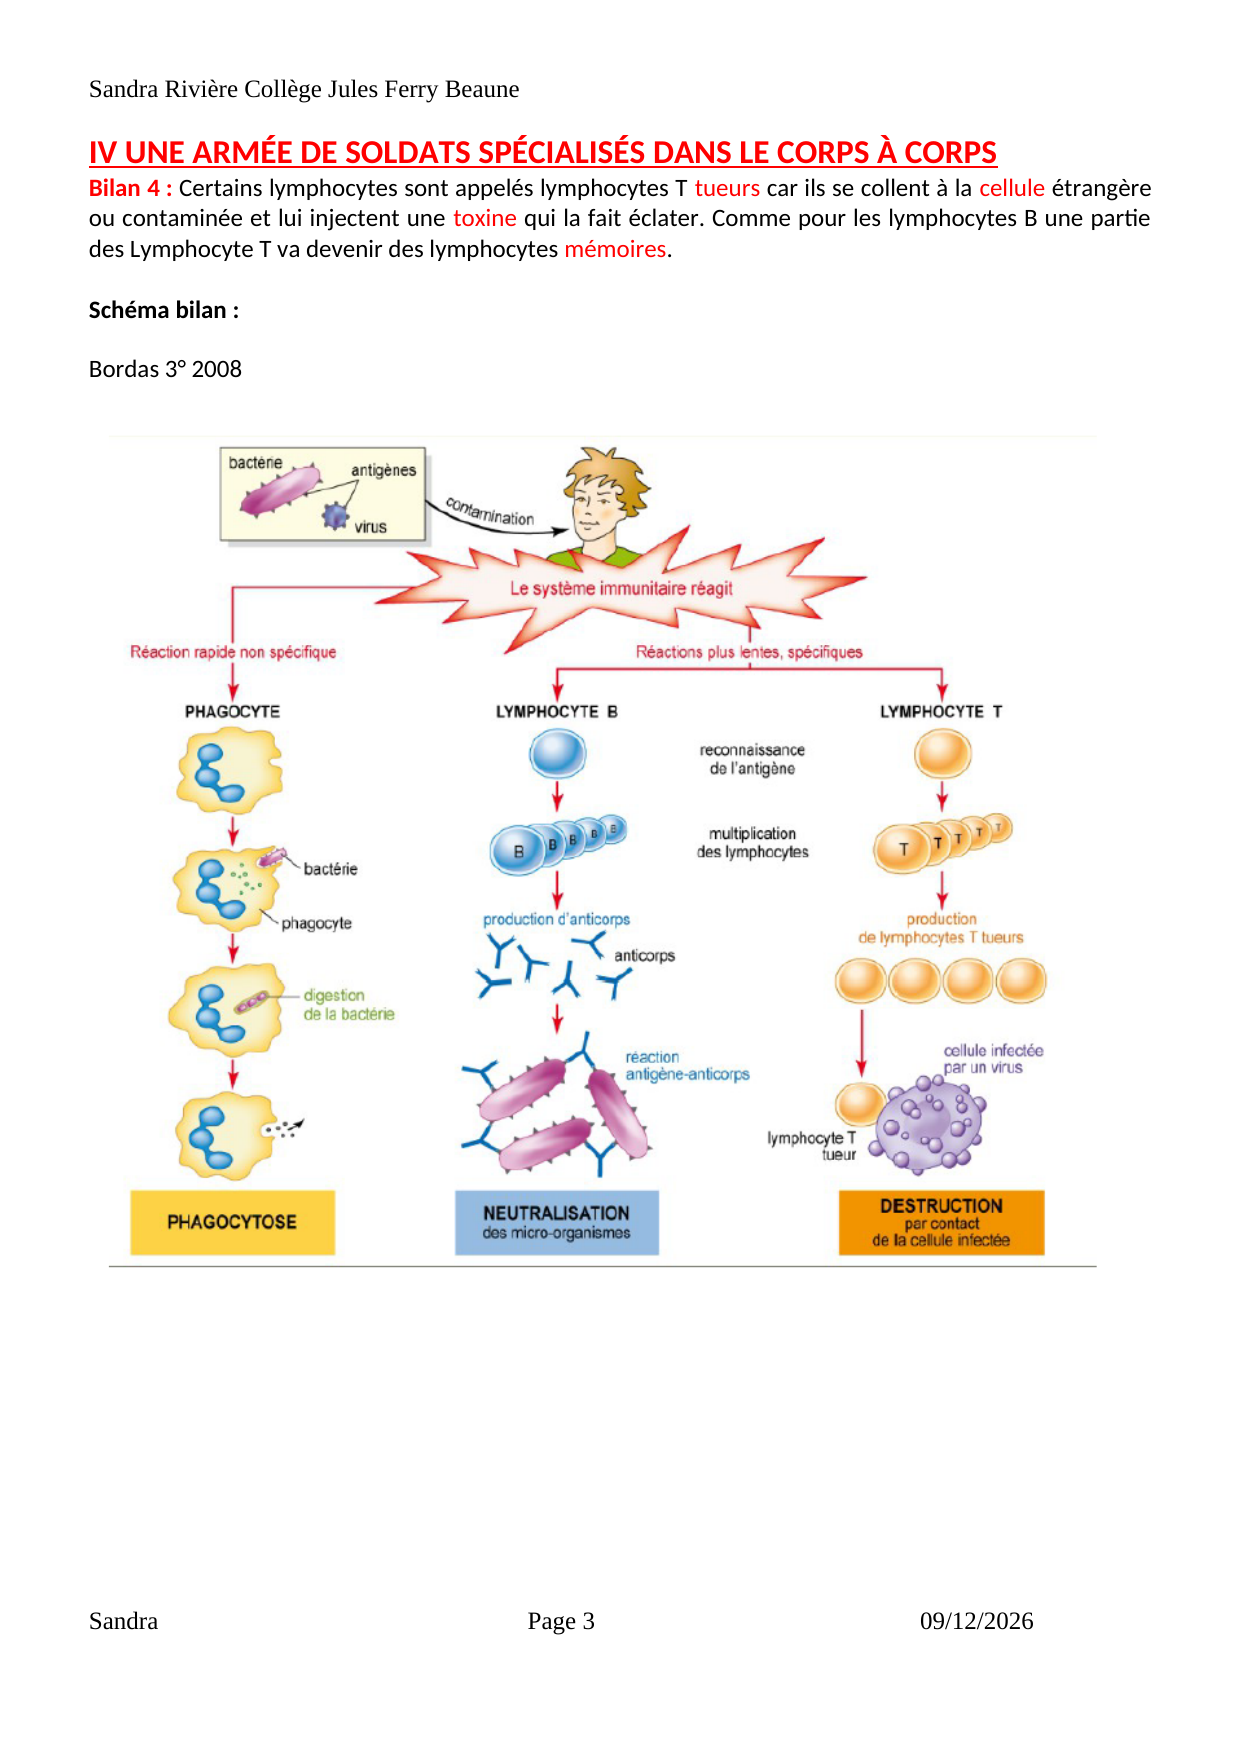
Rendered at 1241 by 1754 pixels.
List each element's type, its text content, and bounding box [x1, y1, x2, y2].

text Bilan 4 : Certains lymphocytes sont appelés lymphocytes T tueurs car ils se collent à la cellule étrangère ou contaminée et lui injectent une toxine qui la fait éclater. Comme pour les lymphocytes B une partie des Lymphocyte T va devenir des lymphocytes mémoires. [89, 172, 1152, 263]
text Bordas 3° 2008 [89, 353, 1152, 384]
text Schéma bilan : [89, 294, 1152, 324]
text IV UNE ARMÉE DE SOLDATS SPÉCIALISÉS DANS LE CORPS À CORPS [89, 131, 1152, 172]
